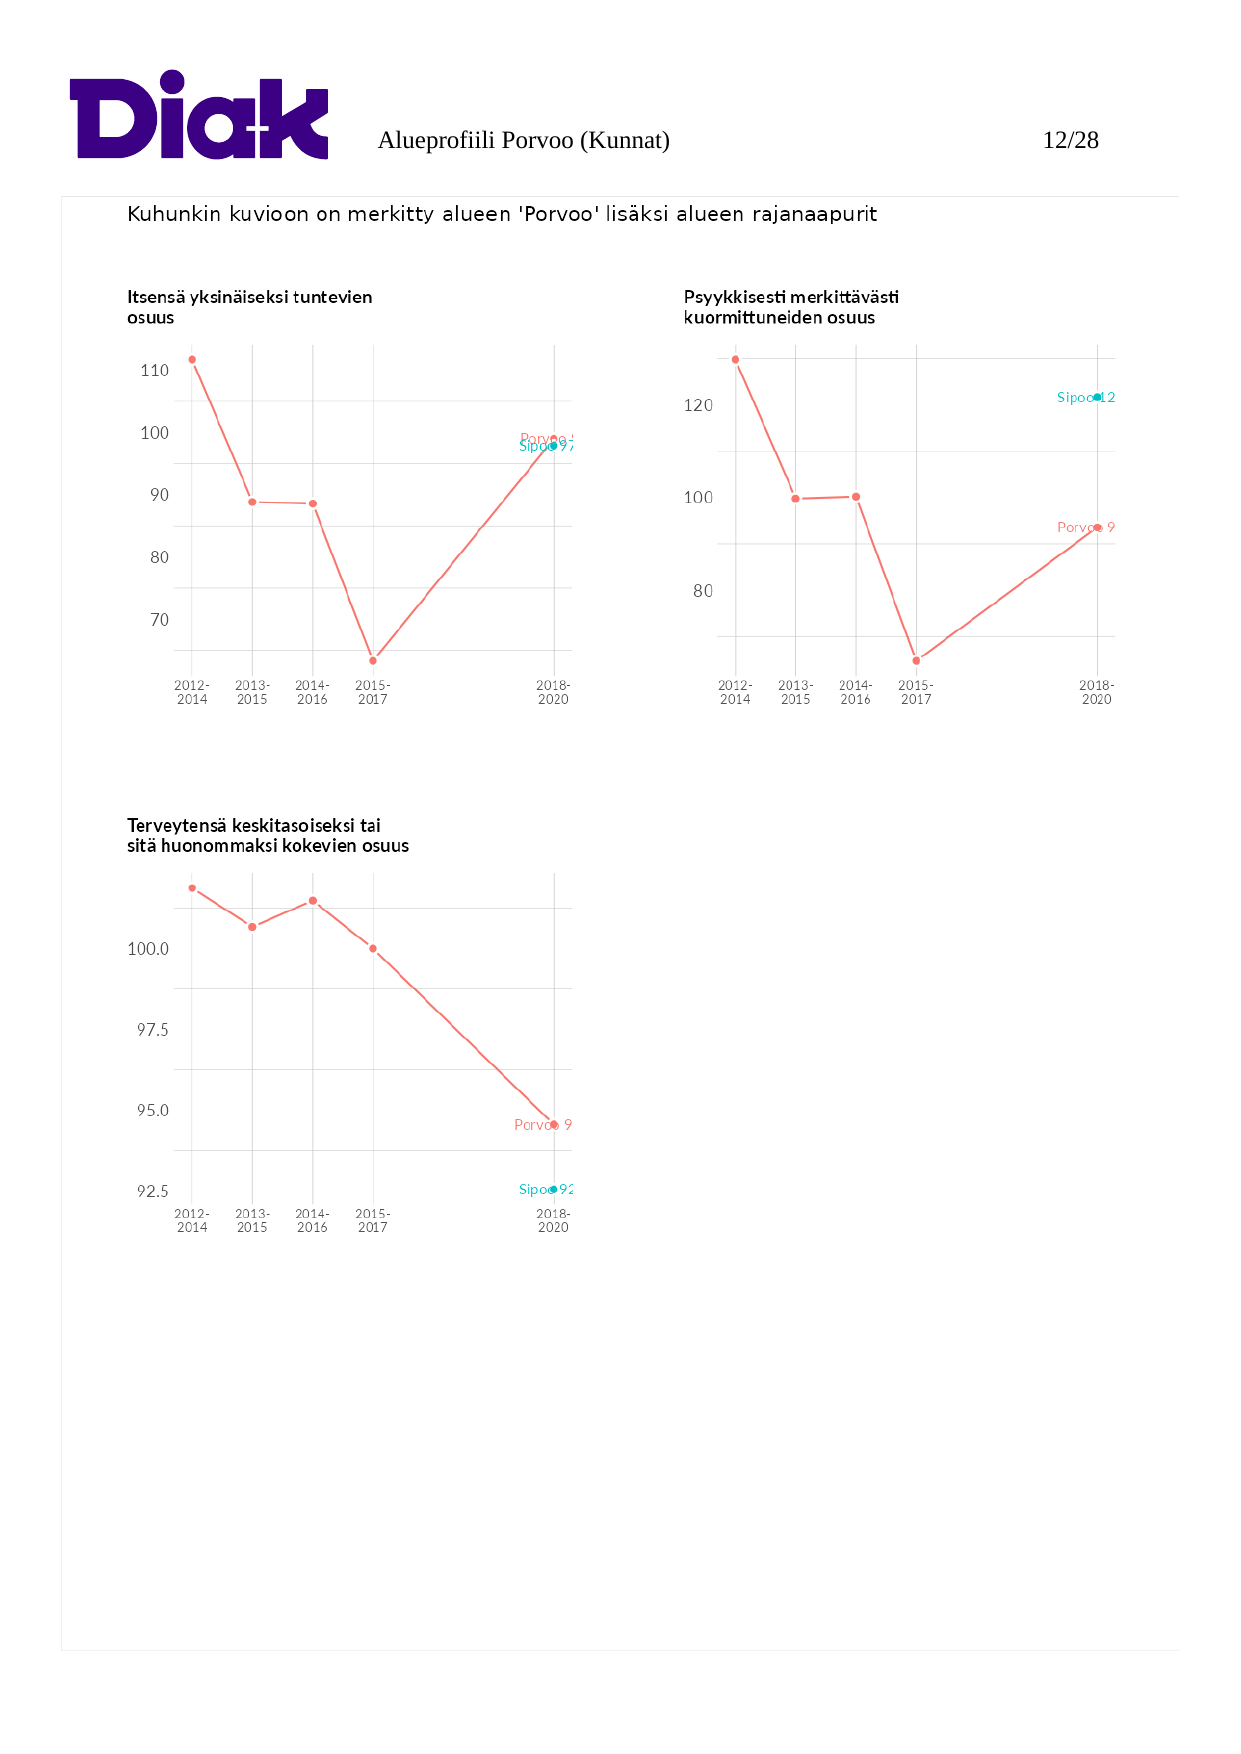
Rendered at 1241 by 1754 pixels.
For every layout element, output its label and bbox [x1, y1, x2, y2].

picture [61, 196, 1179, 1651]
